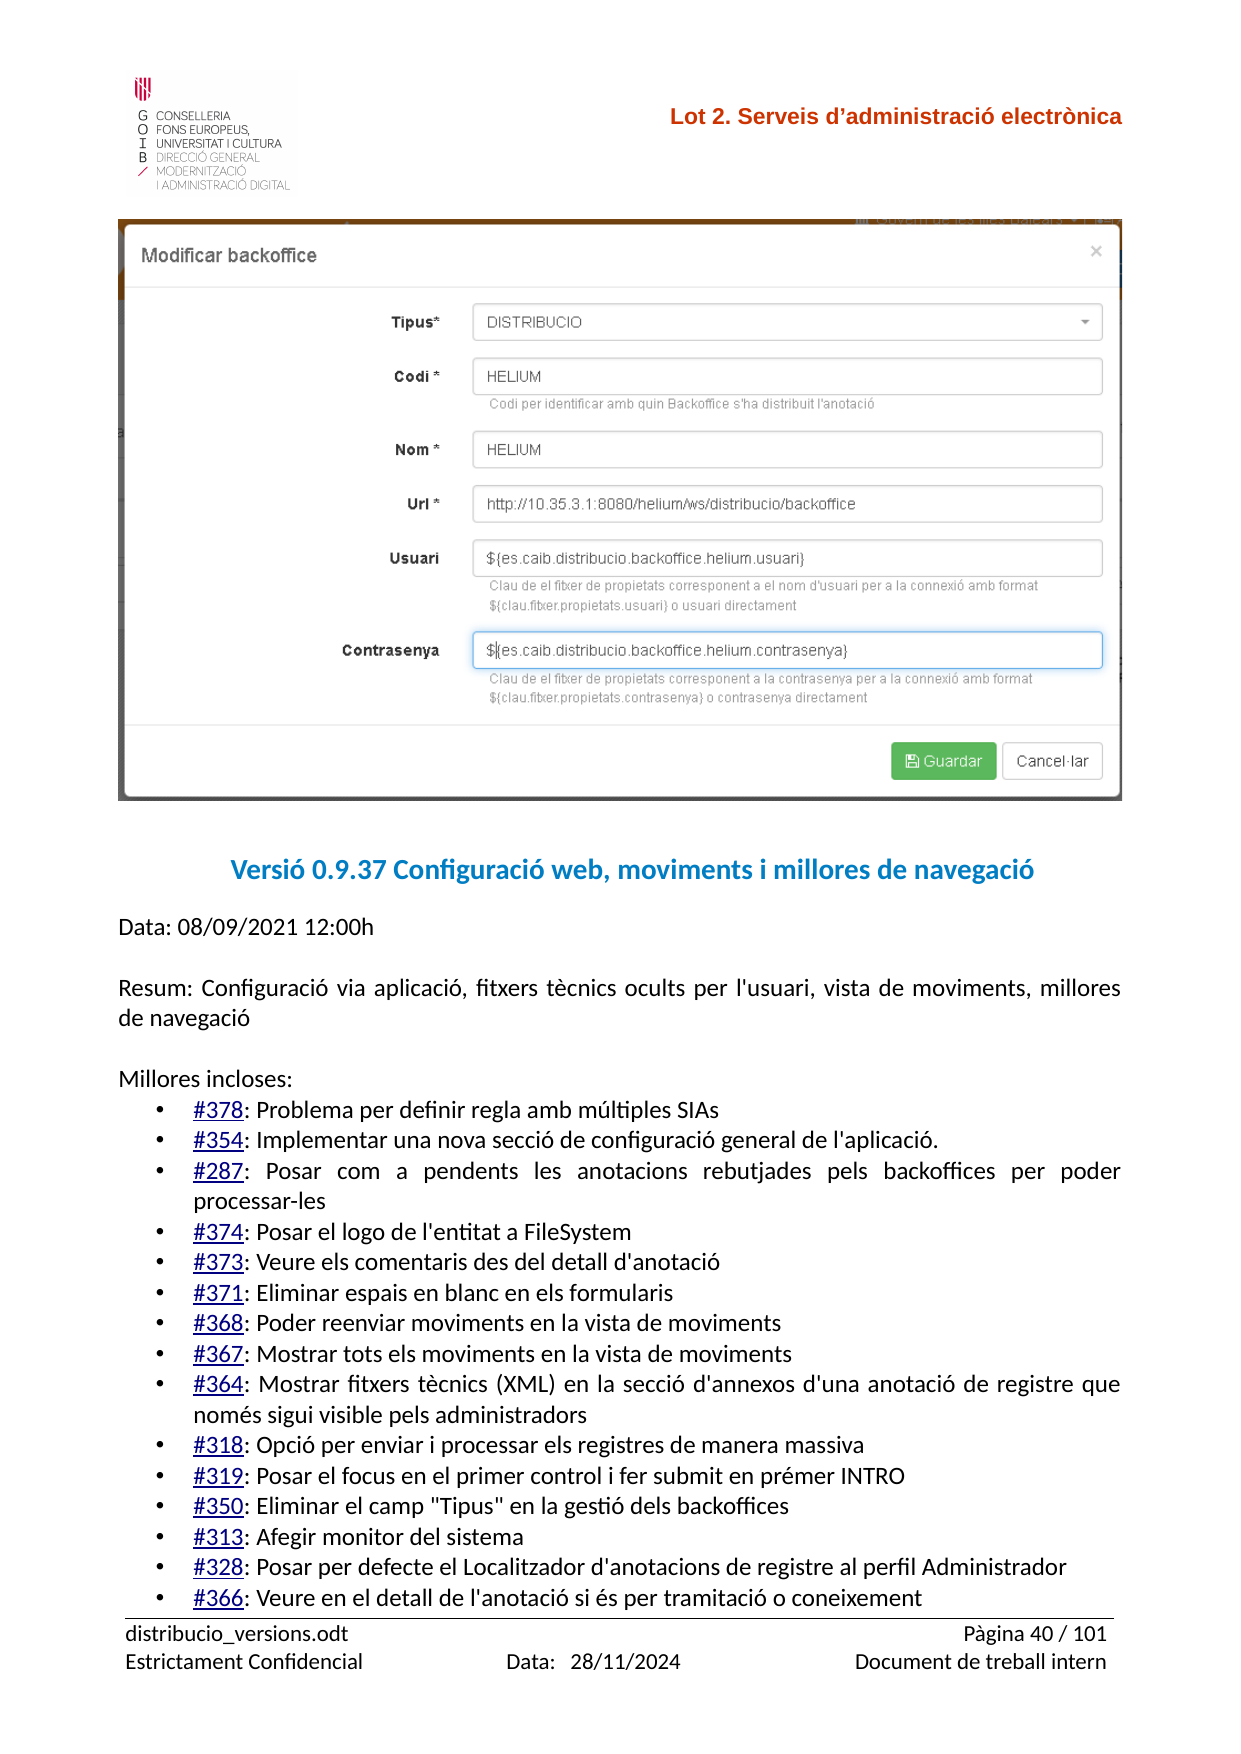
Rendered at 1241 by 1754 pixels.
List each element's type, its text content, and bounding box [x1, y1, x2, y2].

list #371: Eliminar espais en blanc en els formularis [156, 1277, 1122, 1307]
list #367: Mostrar tots els moviments en la vista de moviments [156, 1338, 1122, 1368]
list #374: Posar el logo de l'entitat a FileSystem [156, 1216, 1122, 1246]
list #328: Posar per defecte el Localitzador d'anotacions de registre al perfil Administrador [156, 1552, 1122, 1582]
text Resum: Configuració via aplicació, fitxers tècnics ocults per l'usuari, vista de moviments, millores de navegació [118, 972, 1122, 1033]
list #318: Opció per enviar i processar els registres de manera massiva [156, 1429, 1122, 1460]
picture [126, 70, 299, 197]
list #287: Posar com a pendents les anotacions rebutjades pels backoffices per poder processar-les [156, 1155, 1122, 1216]
list #368: Poder reenviar moviments en la vista de moviments [156, 1307, 1122, 1338]
list #319: Posar el focus en el primer control i fer submit en prémer INTRO [156, 1460, 1122, 1491]
subtitle Versió 0.9.37 Configuració web, moviments i millores de navegació [153, 851, 1122, 887]
list #350: Eliminar el camp "Tipus" en la gestió dels backoffices [156, 1491, 1122, 1521]
text Data: 08/09/2021 12:00h [118, 911, 1122, 941]
list #313: Afegir monitor del sistema [156, 1521, 1122, 1552]
text Millores incloses: [118, 1063, 1122, 1094]
list #364: Mostrar fitxers tècnics (XML) en la secció d'annexos d'una anotació de registre que només sigui visible pels administradors [156, 1368, 1122, 1429]
list #373: Veure els comentaris des del detall d'anotació [156, 1246, 1122, 1277]
list #354: Implementar una nova secció de configuració general de l'aplicació. [156, 1124, 1122, 1155]
picture [118, 219, 1123, 801]
list #378: Problema per definir regla amb múltiples SIAs [156, 1094, 1122, 1124]
list #366: Veure en el detall de l'anotació si és per tramitació o coneixement [156, 1582, 1122, 1613]
